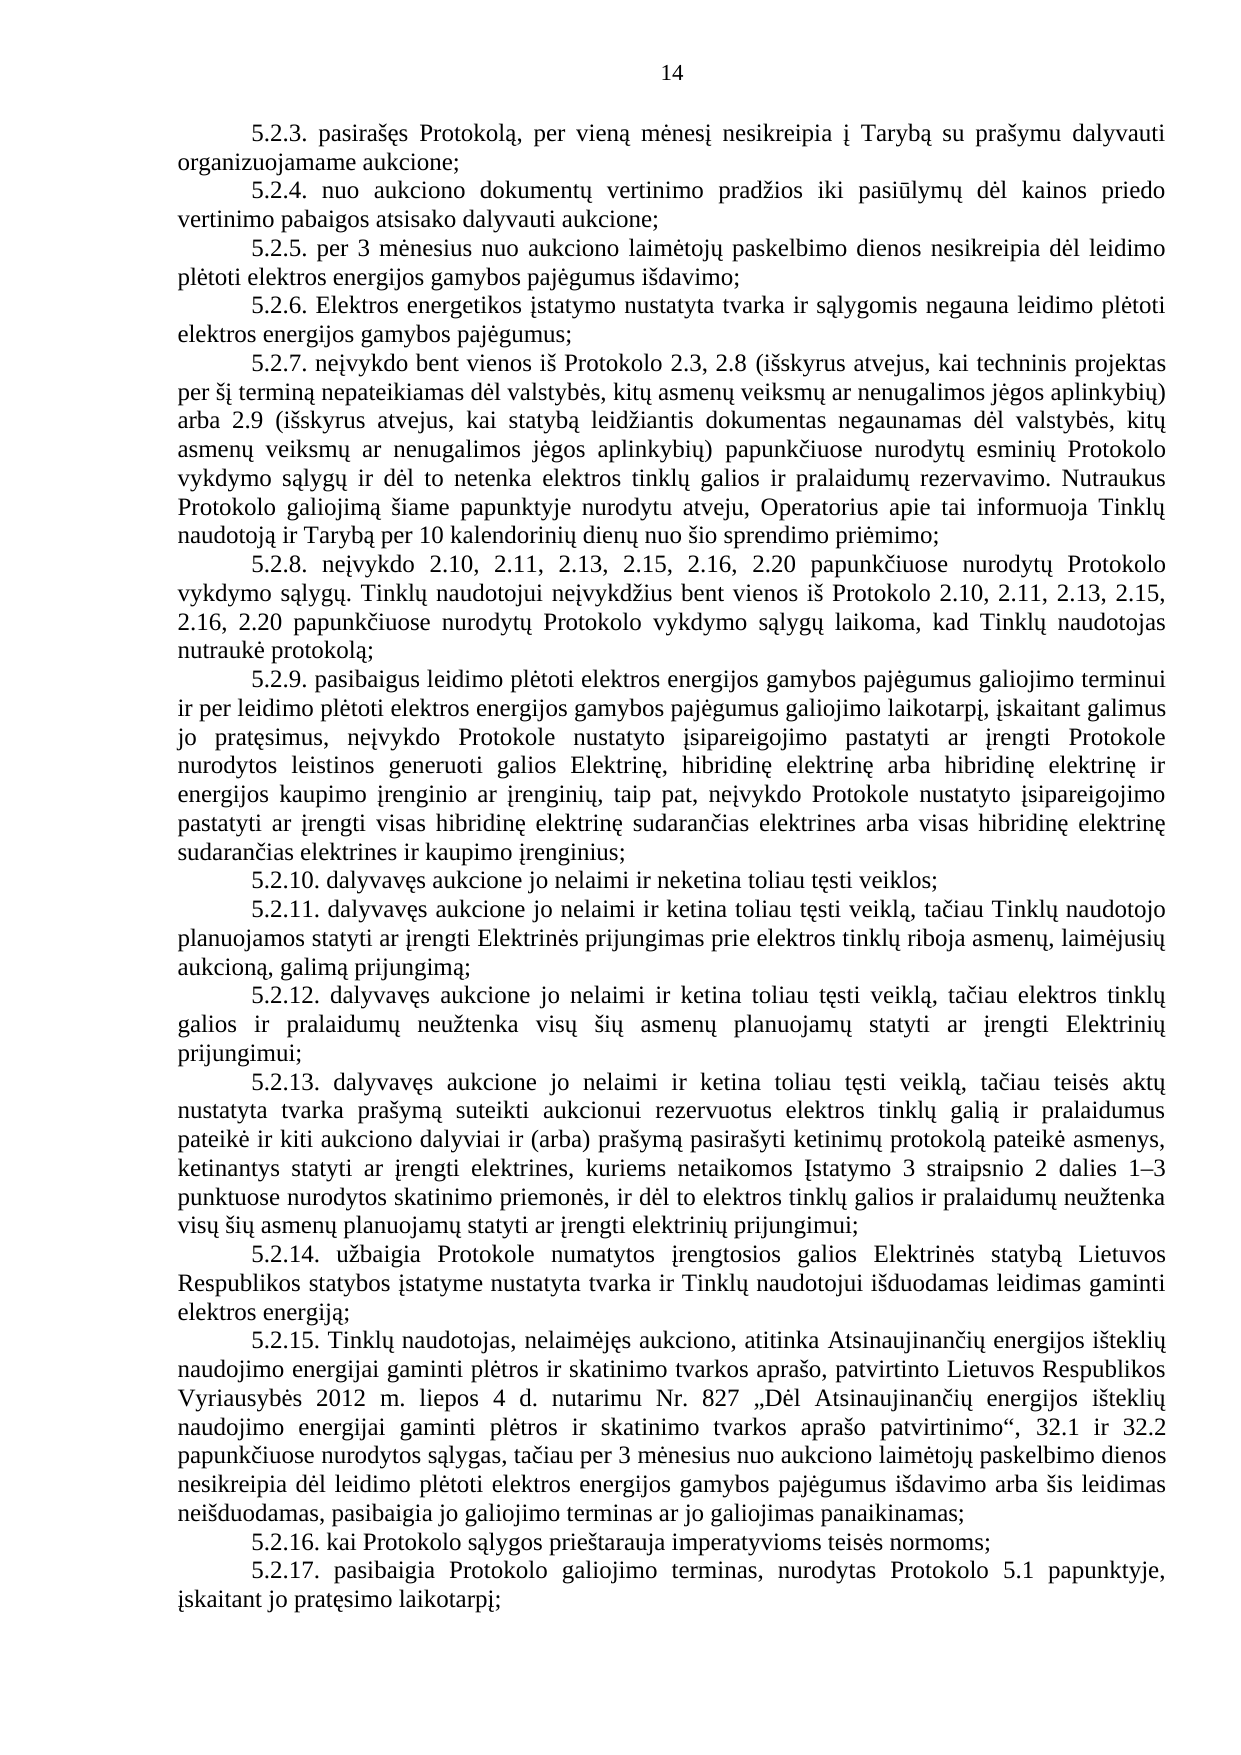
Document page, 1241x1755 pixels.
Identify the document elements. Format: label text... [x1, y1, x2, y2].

text 5.2.9. pasibaigus leidimo plėtoti elektros energijos gamybos pajėgumus galiojimo terminui ir per leidimo plėtoti elektros energijos gamybos pajėgumus galiojimo laikotarpį, įskaitant galimus jo pratęsimus, neįvykdo Protokole nustatyto įsipareigojimo pastatyti ar įrengti Protokole nurodytos leistinos generuoti galios Elektrinę, hibridinę elektrinę arba hibridinę elektrinę ir energijos kaupimo įrenginio ar įrenginių, taip pat, neįvykdo Protokole nustatyto įsipareigojimo pastatyti ar įrengti visas hibridinę elektrinę sudarančias elektrines arba visas hibridinę elektrinę sudarančias elektrines ir kaupimo įrenginius; [177, 664, 1167, 866]
text 5.2.5. per 3 mėnesius nuo aukciono laimėtojų paskelbimo dienos nesikreipia dėl leidimo plėtoti elektros energijos gamybos pajėgumus išdavimo; [177, 233, 1167, 291]
text 5.2.14. užbaigia Protokole numatytos įrengtosios galios Elektrinės statybą Lietuvos Respublikos statybos įstatyme nustatyta tvarka ir Tinklų naudotojui išduodamas leidimas gaminti elektros energiją; [177, 1239, 1167, 1326]
text 5.2.8. neįvykdo 2.10, 2.11, 2.13, 2.15, 2.16, 2.20 papunkčiuose nurodytų Protokolo vykdymo sąlygų. Tinklų naudotojui neįvykdžius bent vienos iš Protokolo 2.10, 2.11, 2.13, 2.15, 2.16, 2.20 papunkčiuose nurodytų Protokolo vykdymo sąlygų laikoma, kad Tinklų naudotojas nutraukė protokolą; [177, 549, 1167, 664]
text 5.2.16. kai Protokolo sąlygos prieštarauja imperatyvioms teisės normoms; [177, 1527, 1167, 1556]
text 5.2.10. dalyvavęs aukcione jo nelaimi ir neketina toliau tęsti veiklos; [177, 866, 1167, 894]
text 5.2.15. Tinklų naudotojas, nelaimėjęs aukciono, atitinka Atsinaujinančių energijos išteklių naudojimo energijai gaminti plėtros ir skatinimo tvarkos aprašo, patvirtinto Lietuvos Respublikos Vyriausybės 2012 m. liepos 4 d. nutarimu Nr. 827 „Dėl Atsinaujinančių energijos išteklių naudojimo energijai gaminti plėtros ir skatinimo tvarkos aprašo patvirtinimo“, 32.1 ir 32.2 papunkčiuose nurodytos sąlygas, tačiau per 3 mėnesius nuo aukciono laimėtojų paskelbimo dienos nesikreipia dėl leidimo plėtoti elektros energijos gamybos pajėgumus išdavimo arba šis leidimas neišduodamas, pasibaigia jo galiojimo terminas ar jo galiojimas panaikinamas; [177, 1326, 1167, 1527]
text 5.2.17. pasibaigia Protokolo galiojimo terminas, nurodytas Protokolo 5.1 papunktyje, įskaitant jo pratęsimo laikotarpį; [177, 1556, 1167, 1613]
text 5.2.12. dalyvavęs aukcione jo nelaimi ir ketina toliau tęsti veiklą, tačiau elektros tinklų galios ir pralaidumų neužtenka visų šių asmenų planuojamų statyti ar įrengti Elektrinių prijungimui; [177, 981, 1167, 1067]
text 5.2.4. nuo aukciono dokumentų vertinimo pradžios iki pasiūlymų dėl kainos priedo vertinimo pabaigos atsisako dalyvauti aukcione; [177, 176, 1167, 233]
text 5.2.6. Elektros energetikos įstatymo nustatyta tvarka ir sąlygomis negauna leidimo plėtoti elektros energijos gamybos pajėgumus; [177, 291, 1167, 348]
text 5.2.13. dalyvavęs aukcione jo nelaimi ir ketina toliau tęsti veiklą, tačiau teisės aktų nustatyta tvarka prašymą suteikti aukcionui rezervuotus elektros tinklų galią ir pralaidumus pateikė ir kiti aukciono dalyviai ir (arba) prašymą pasirašyti ketinimų protokolą pateikė asmenys, ketinantys statyti ar įrengti elektrines, kuriems netaikomos Įstatymo 3 straipsnio 2 dalies 1–3 punktuose nurodytos skatinimo priemonės, ir dėl to elektros tinklų galios ir pralaidumų neužtenka visų šių asmenų planuojamų statyti ar įrengti elektrinių prijungimui; [177, 1067, 1167, 1239]
text 5.2.3. pasirašęs Protokolą, per vieną mėnesį nesikreipia į Tarybą su prašymu dalyvauti organizuojamame aukcione; [177, 118, 1167, 176]
text 5.2.7. neįvykdo bent vienos iš Protokolo 2.3, 2.8 (išskyrus atvejus, kai techninis projektas per šį terminą nepateikiamas dėl valstybės, kitų asmenų veiksmų ar nenugalimos jėgos aplinkybių) arba 2.9 (išskyrus atvejus, kai statybą leidžiantis dokumentas negaunamas dėl valstybės, kitų asmenų veiksmų ar nenugalimos jėgos aplinkybių) papunkčiuose nurodytų esminių Protokolo vykdymo sąlygų ir dėl to netenka elektros tinklų galios ir pralaidumų rezervavimo. Nutraukus Protokolo galiojimą šiame papunktyje nurodytu atveju, Operatorius apie tai informuoja Tinklų naudotoją ir Tarybą per 10 kalendorinių dienų nuo šio sprendimo priėmimo; [177, 348, 1167, 549]
text 5.2.11. dalyvavęs aukcione jo nelaimi ir ketina toliau tęsti veiklą, tačiau Tinklų naudotojo planuojamos statyti ar įrengti Elektrinės prijungimas prie elektros tinklų riboja asmenų, laimėjusių aukcioną, galimą prijungimą; [177, 894, 1167, 981]
